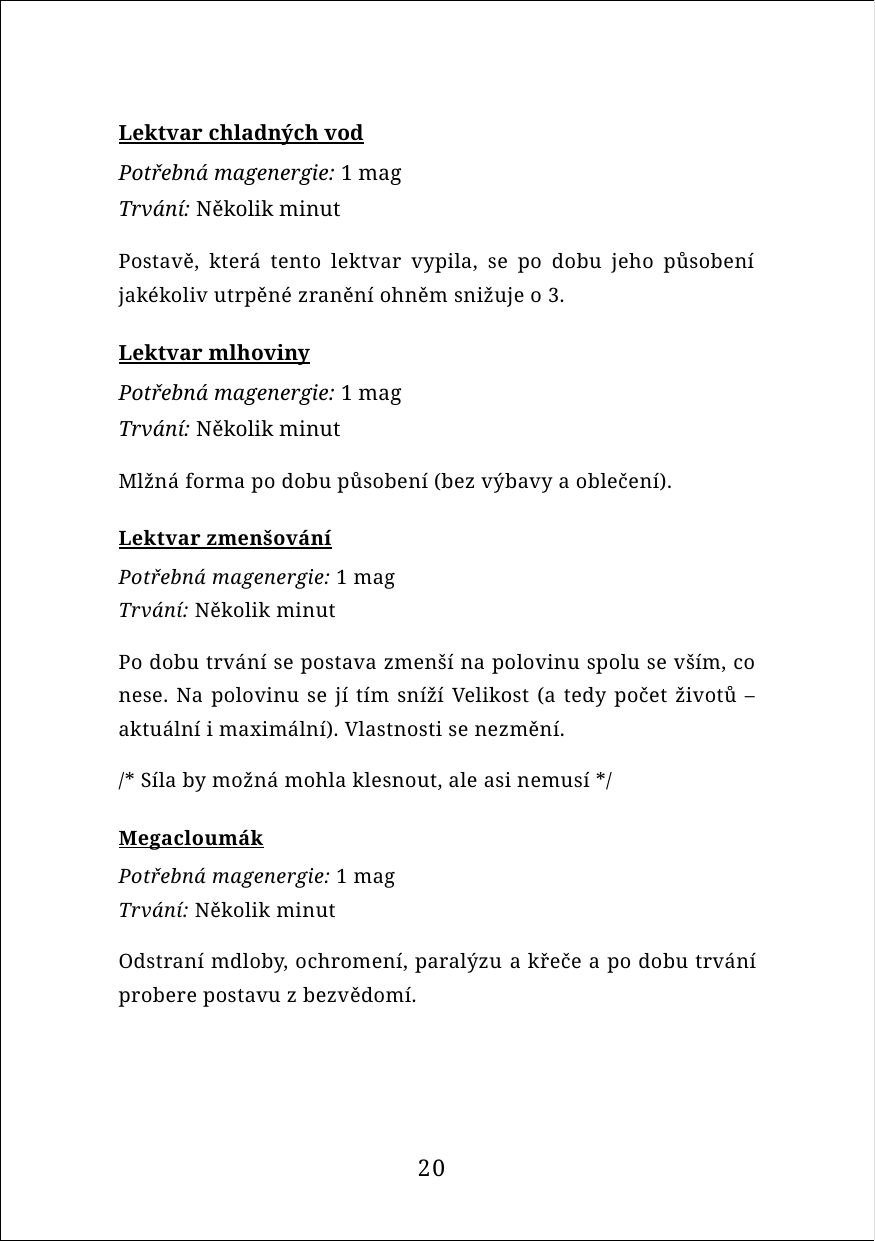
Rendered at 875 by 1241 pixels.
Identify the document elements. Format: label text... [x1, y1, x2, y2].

text /* Síla by možná mohla klesnout, ale asi nemusí */ [118, 767, 756, 794]
text Potřebná magenergie: 1 mag Trvání: Několik minut [118, 158, 756, 222]
subtitle Megacloumák [118, 824, 756, 851]
text Mlžná forma po dobu působení (bez výbavy a oblečení). [118, 467, 756, 494]
subtitle Lektvar chladných vod [118, 118, 756, 147]
subtitle Lektvar zmenšování [118, 524, 756, 551]
text Postavě, která tento lektvar vypila, se po dobu jeho působení jakékoliv utrpěné zranění ohněm snižuje o 3. [118, 247, 756, 308]
text Potřebná magenergie: 1 mag Trvání: Několik minut [118, 378, 756, 442]
subtitle Lektvar mlhoviny [118, 338, 756, 367]
text Potřebná magenergie: 1 mag Trvání: Několik minut [118, 563, 756, 624]
text Potřebná magenergie: 1 mag Trvání: Několik minut [118, 863, 756, 923]
text Po dobu trvání se postava zmenší na polovinu spolu se vším, co nese. Na polovinu se jí tím sníží Velikost (a tedy počet životů – aktuální i maximální). Vlastnosti se nezmění. [118, 648, 756, 742]
text Odstraní mdloby, ochromení, paralýzu a křeče a po dobu trvání probere postavu z bezvědomí. [118, 948, 756, 1008]
